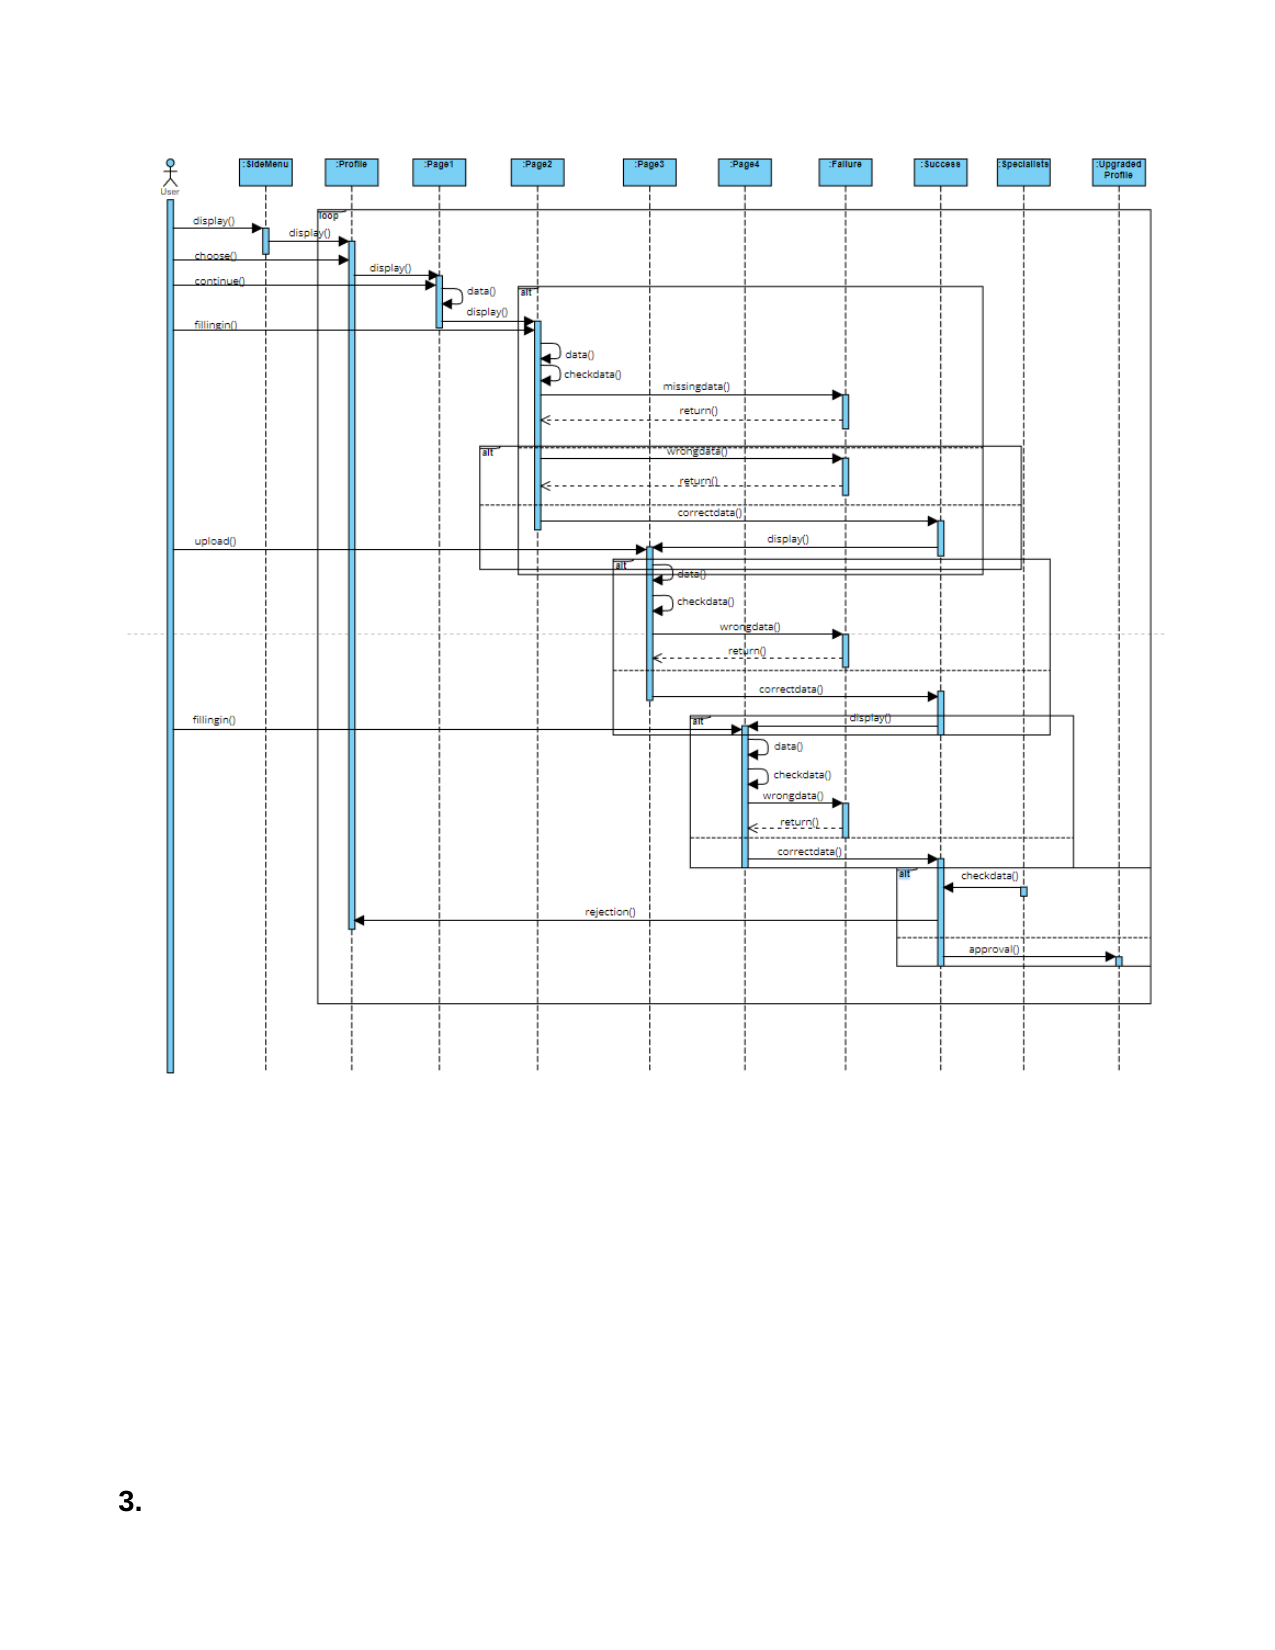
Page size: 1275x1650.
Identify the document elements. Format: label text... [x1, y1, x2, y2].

text 3. [118, 1484, 1157, 1517]
